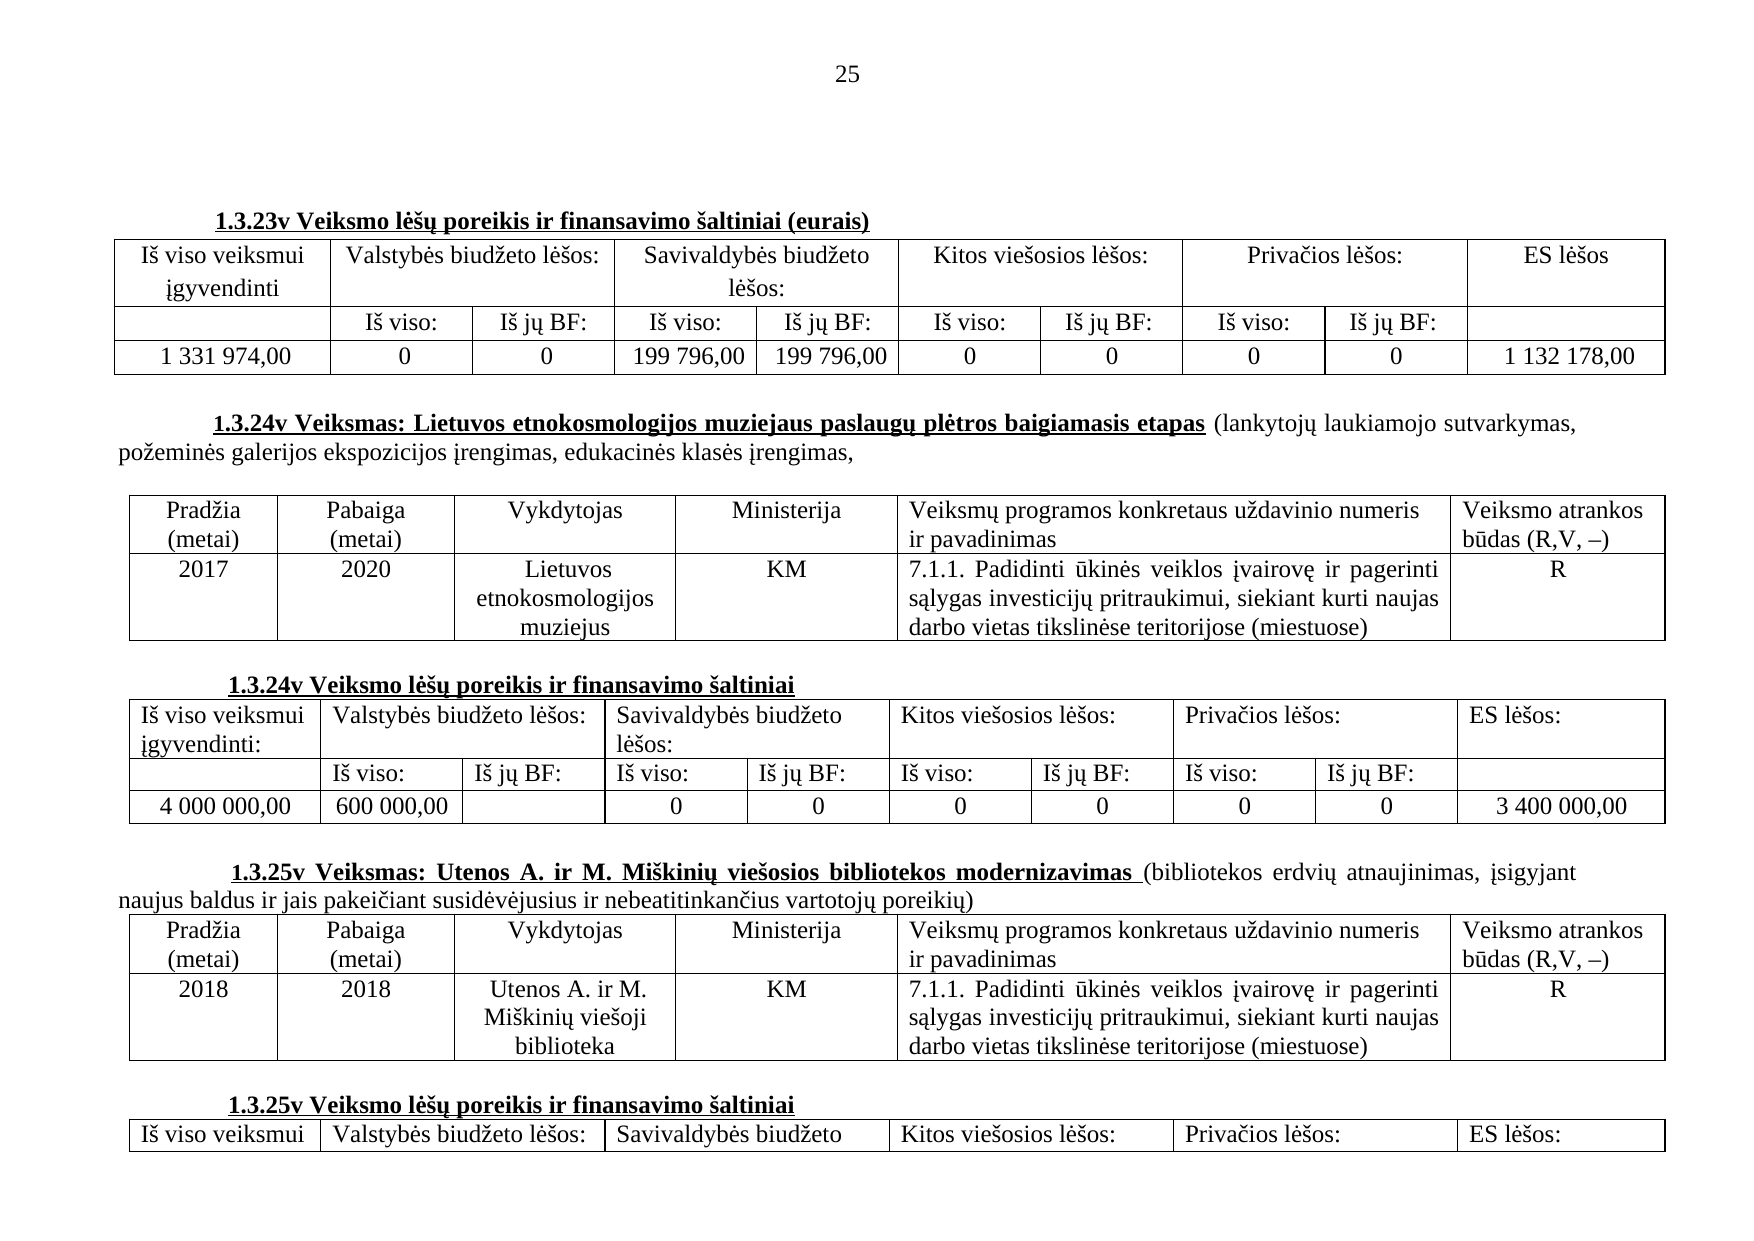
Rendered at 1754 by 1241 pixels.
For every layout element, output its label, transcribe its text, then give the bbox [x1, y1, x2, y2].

table_cell KM [676, 554, 897, 640]
table_cell 0 [1032, 791, 1173, 823]
table_cell 199 796,00 [757, 341, 898, 374]
table_header Privačios lėšos: [1183, 240, 1467, 306]
table_cell 2017 [130, 554, 277, 640]
table_header Vykdytojas [455, 496, 675, 553]
table_cell Iš jų BF: [1326, 307, 1467, 340]
table_header Privačios lėšos: [1174, 1120, 1457, 1151]
text 1.3.24v Veiksmo lėšų poreikis ir finansavimo šaltiniai [118, 670, 1577, 699]
table_cell 0 [899, 341, 1040, 374]
table_cell KM [676, 974, 897, 1060]
text 1.3.25v Veiksmas: Utenos A. ir M. Miškinių viešosios bibliotekos modernizavimas (bibliotekos erdvių atnaujinimas, įsigyjant naujus baldus ir jais pakeičiant susidėvėjusius ir nebeatitinkančius vartotojų poreikių) [118, 857, 1577, 914]
table_cell 0 [1183, 341, 1324, 374]
table_header Pabaiga (metai) [278, 496, 454, 553]
table_cell 7.1.1. Padidinti ūkinės veiklos įvairovę ir pagerinti sąlygas investicijų pritraukimui, siekiant kurti naujas darbo vietas tikslinėse teritorijose (miestuose) [898, 974, 1450, 1060]
table_cell Iš viso: [321, 759, 462, 790]
table_cell 2018 [278, 974, 454, 1060]
table_cell Iš viso: [1174, 759, 1315, 790]
table_cell Iš viso: [890, 759, 1031, 790]
table_cell 600 000,00 [321, 791, 462, 823]
table_header Ministerija [676, 915, 897, 973]
table_cell 2020 [278, 554, 454, 640]
table_cell Iš jų BF: [1032, 759, 1173, 790]
table_header ES lėšos [1468, 240, 1664, 306]
table_header ES lėšos: [1458, 700, 1664, 757]
table_header Veiksmo atrankos būdas (R,V, –) [1451, 915, 1664, 973]
table_cell 0 [1326, 341, 1467, 374]
table_header Vykdytojas [455, 915, 675, 973]
table_header Ministerija [676, 496, 897, 553]
table_cell Iš jų BF: [463, 759, 604, 790]
table_cell 4 000 000,00 [130, 791, 320, 823]
table_header Privačios lėšos: [1174, 700, 1457, 757]
table_header Kitos viešosios lėšos: [890, 700, 1173, 757]
table_cell 1 132 178,00 [1468, 341, 1664, 374]
table_header Pabaiga (metai) [278, 915, 454, 973]
text 1.3.24v Veiksmas: Lietuvos etnokosmologijos muziejaus paslaugų plėtros baigiamasis etapas (lankytojų laukiamojo sutvarkymas, požeminės galerijos ekspozicijos įrengimas, edukacinės klasės įrengimas, [118, 408, 1577, 466]
text 1.3.25v Veiksmo lėšų poreikis ir finansavimo šaltiniai [118, 1090, 1577, 1118]
table_cell Iš jų BF: [1041, 307, 1182, 340]
table_cell Iš viso: [331, 307, 472, 340]
table_cell [463, 791, 604, 823]
table_cell 1 331 974,00 [115, 341, 330, 374]
table_header Kitos viešosios lėšos: [899, 240, 1182, 306]
table_cell 0 [606, 791, 747, 823]
table_cell Iš viso: [606, 759, 747, 790]
table_header Veiksmo atrankos būdas (R,V, –) [1451, 496, 1664, 553]
table_header Pradžia (metai) [130, 915, 277, 973]
table_cell Iš jų BF: [757, 307, 898, 340]
table_header Iš viso veiksmui įgyvendinti [115, 240, 330, 306]
table_cell 0 [1174, 791, 1315, 823]
table_header Savivaldybės biudžeto lėšos: [615, 240, 898, 306]
table_header Savivaldybės biudžeto [606, 1120, 889, 1151]
table_cell Utenos A. ir M. Miškinių viešoji biblioteka [455, 974, 675, 1060]
text 1.3.23v Veiksmo lėšų poreikis ir finansavimo šaltiniai (eurais) [118, 206, 1577, 235]
table_cell [115, 307, 330, 340]
table_cell Iš jų BF: [748, 759, 889, 790]
table_cell Iš viso: [899, 307, 1040, 340]
table_cell R [1451, 974, 1664, 1060]
table_header Pradžia (metai) [130, 496, 277, 553]
table_header Iš viso veiksmui įgyvendinti: [130, 700, 320, 757]
table_cell 0 [1041, 341, 1182, 374]
table_cell Iš viso: [1183, 307, 1324, 340]
table_cell 0 [331, 341, 472, 374]
table_cell 3 400 000,00 [1458, 791, 1664, 823]
table_cell Lietuvos etnokosmologijos muziejus [455, 554, 675, 640]
table_cell [1468, 307, 1664, 340]
table_cell 0 [748, 791, 889, 823]
table_cell 0 [1316, 791, 1457, 823]
table_header Kitos viešosios lėšos: [890, 1120, 1173, 1151]
table_header Valstybės biudžeto lėšos: [331, 240, 614, 306]
table_header ES lėšos: [1458, 1120, 1664, 1151]
table_cell [130, 759, 320, 790]
table_header Valstybės biudžeto lėšos: [321, 700, 604, 757]
table_cell Iš jų BF: [473, 307, 614, 340]
table_cell Iš viso: [615, 307, 756, 340]
table_cell R [1451, 554, 1664, 640]
table_cell 2018 [130, 974, 277, 1060]
table_cell 0 [473, 341, 614, 374]
table_header Veiksmų programos konkretaus uždavinio numeris ir pavadinimas [898, 915, 1450, 973]
table_cell [1458, 759, 1664, 790]
table_header Veiksmų programos konkretaus uždavinio numeris ir pavadinimas [898, 496, 1450, 553]
table_header Iš viso veiksmui [130, 1120, 320, 1151]
table_cell Iš jų BF: [1316, 759, 1457, 790]
table_cell 199 796,00 [615, 341, 756, 374]
table_header Valstybės biudžeto lėšos: [321, 1120, 604, 1151]
table_cell 0 [890, 791, 1031, 823]
table_header Savivaldybės biudžeto lėšos: [606, 700, 889, 757]
table_cell 7.1.1. Padidinti ūkinės veiklos įvairovę ir pagerinti sąlygas investicijų pritraukimui, siekiant kurti naujas darbo vietas tikslinėse teritorijose (miestuose) [898, 554, 1450, 640]
